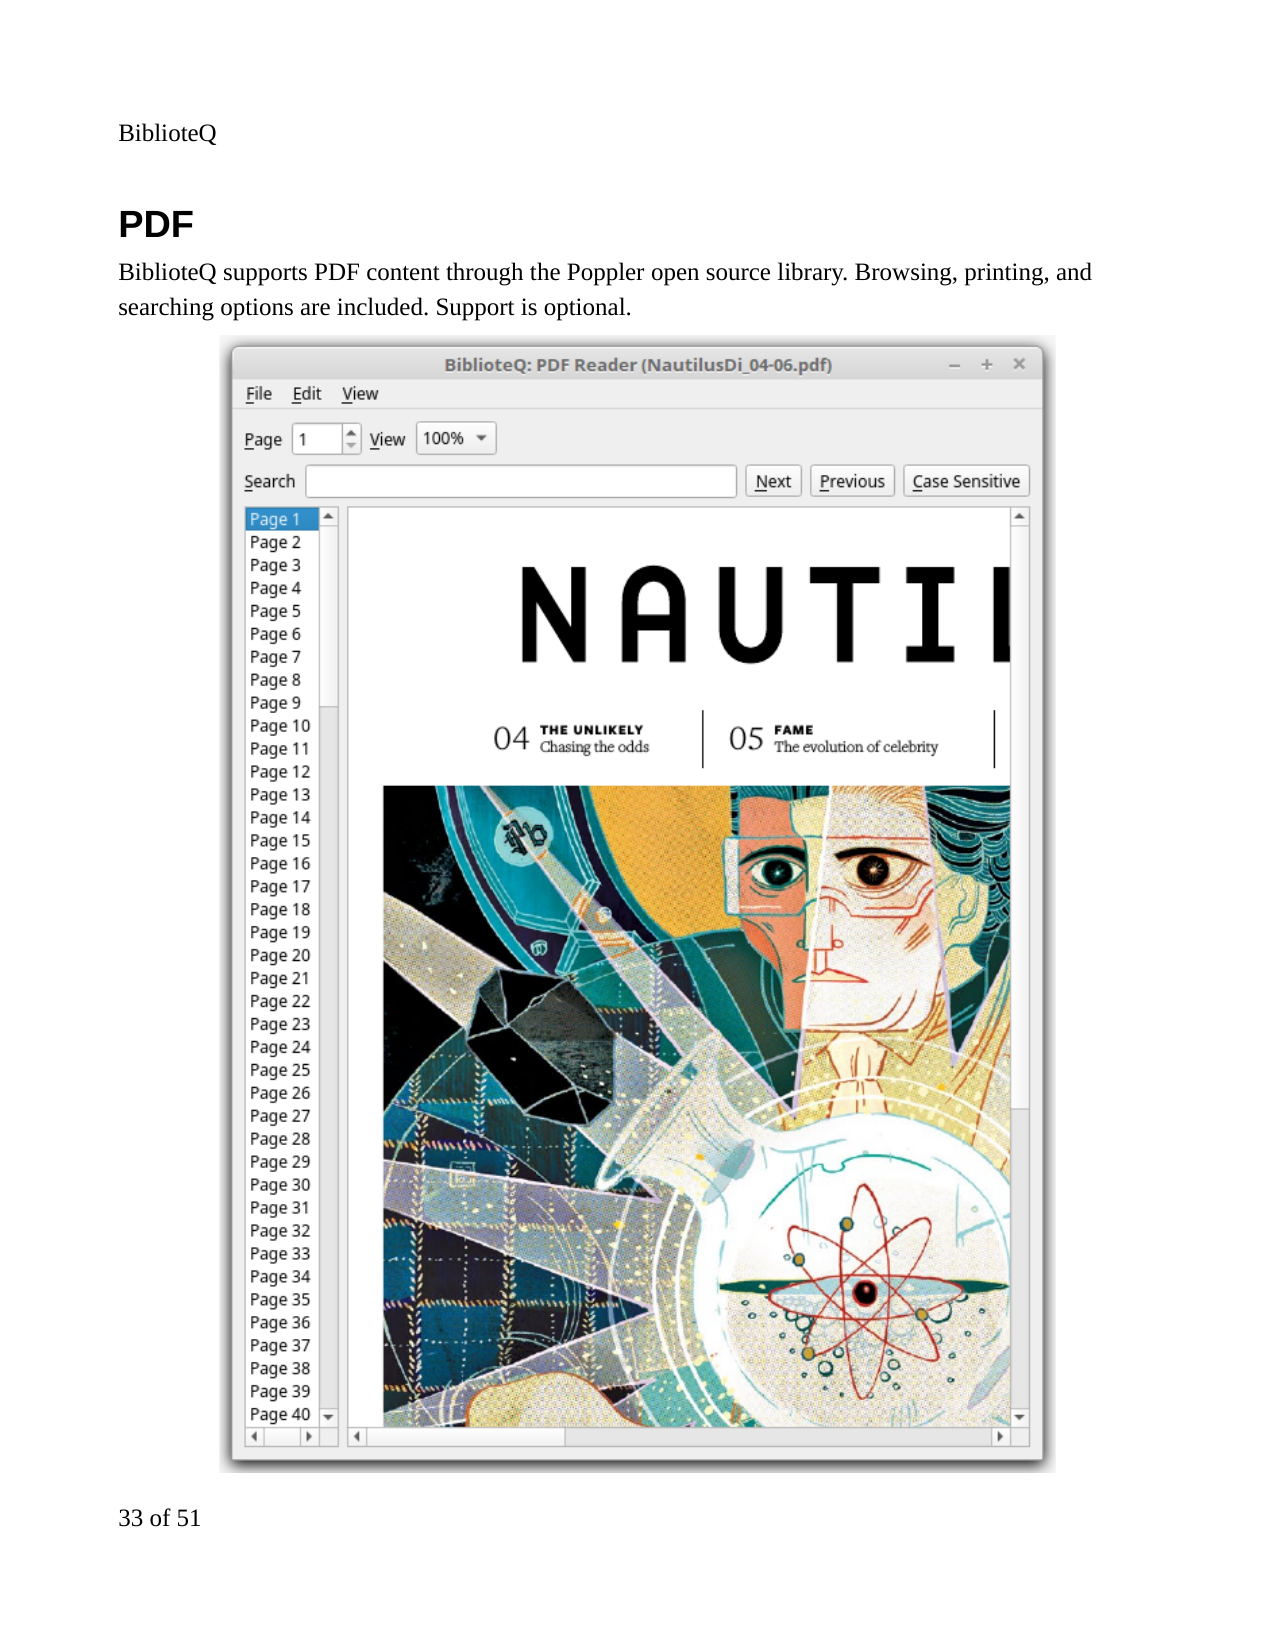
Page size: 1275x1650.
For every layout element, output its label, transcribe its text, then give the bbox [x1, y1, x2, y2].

subtitle PDF [118, 201, 1157, 245]
picture [219, 335, 1056, 1473]
text BiblioteQ supports PDF content through the Poppler open source library. Browsing, printing, and searching options are included. Support is optional. [118, 257, 1157, 321]
